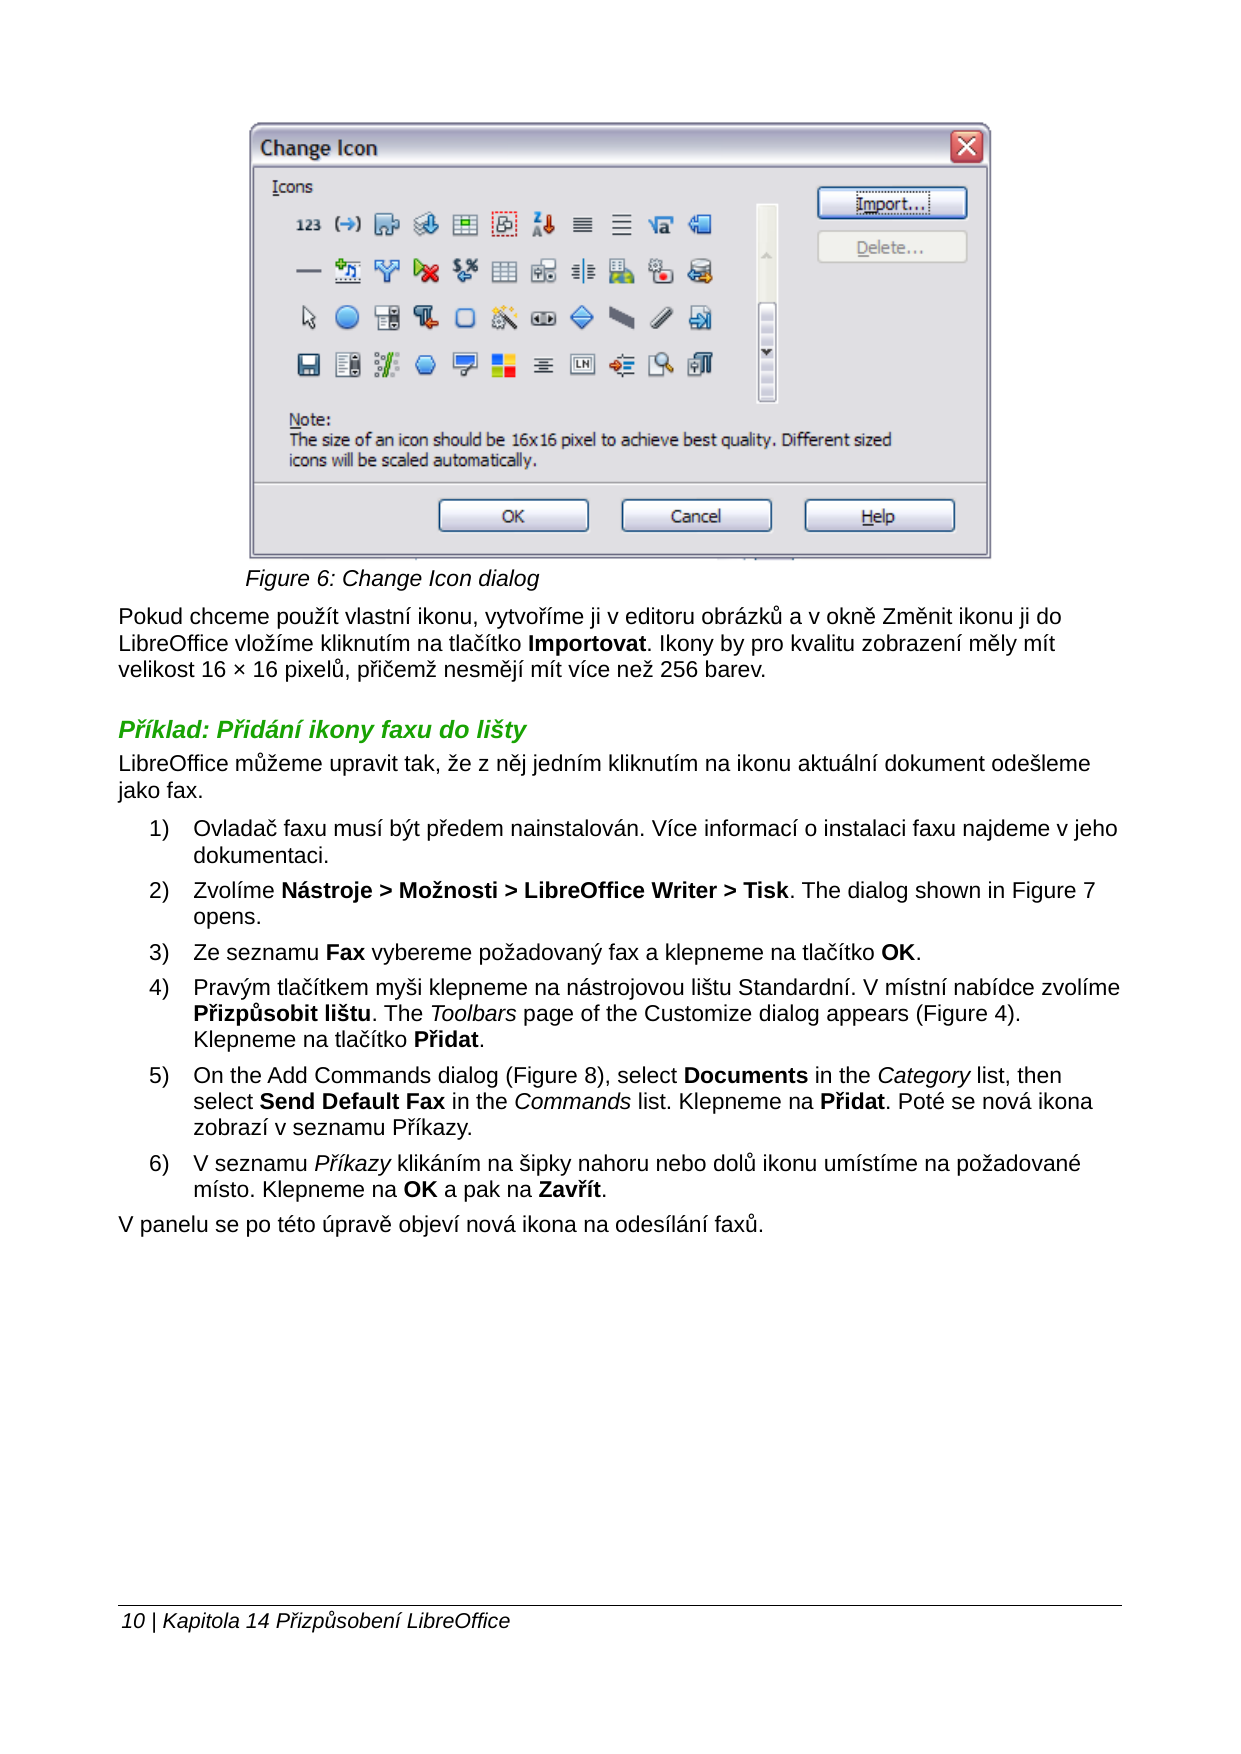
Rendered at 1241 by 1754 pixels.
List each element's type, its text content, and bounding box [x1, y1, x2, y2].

list Ovladač faxu musí být předem nainstalován. Více informací o instalaci faxu najdeme v jeho dokumentaci. [169, 815, 1122, 868]
list On the Add Commands dialog (Figure 8), select Documents in the Category list, then select Send Default Fax in the Commands list. Klepneme na Přidat. Poté se nová ikona zobrazí v seznamu Příkazy. [169, 1062, 1122, 1141]
subtitle Příklad: Přidání ikony faxu do lišty [118, 716, 1122, 744]
text Figure 6: Change Icon dialog [245, 565, 995, 591]
list Zvolíme Nástroje > Možnosti > LibreOffice Writer > Tisk. The dialog shown in Figure 7 opens. [169, 877, 1122, 930]
picture [245, 118, 995, 565]
text Pokud chceme použít vlastní ikonu, vytvoříme ji v editoru obrázků a v okně Změnit ikonu ji do LibreOffice vložíme kliknutím na tlačítko Importovat. Ikony by pro kvalitu zobrazení měly mít velikost 16 × 16 pixelů, přičemž nesmějí mít více než 256 barev. [118, 603, 1122, 682]
list V seznamu Příkazy klikáním na šipky nahoru nebo dolů ikonu umístíme na požadované místo. Klepneme na OK a pak na Zavřít. [169, 1149, 1122, 1202]
text V panelu se po této úpravě objeví nová ikona na odesílání faxů. [118, 1211, 1122, 1237]
list LibreOffice můžeme upravit tak, že z něj jedním kliknutím na ikonu aktuální dokument odešleme jako fax. [118, 750, 1122, 803]
list Ze seznamu Fax vybereme požadovaný fax a klepneme na tlačítko OK. [169, 938, 1122, 965]
list Pravým tlačítkem myši klepneme na nástrojovou lištu Standardní. V místní nabídce zvolíme Přizpůsobit lištu. The Toolbars page of the Customize dialog appears (Figure 4). Klepneme na tlačítko Přidat. [169, 974, 1122, 1053]
